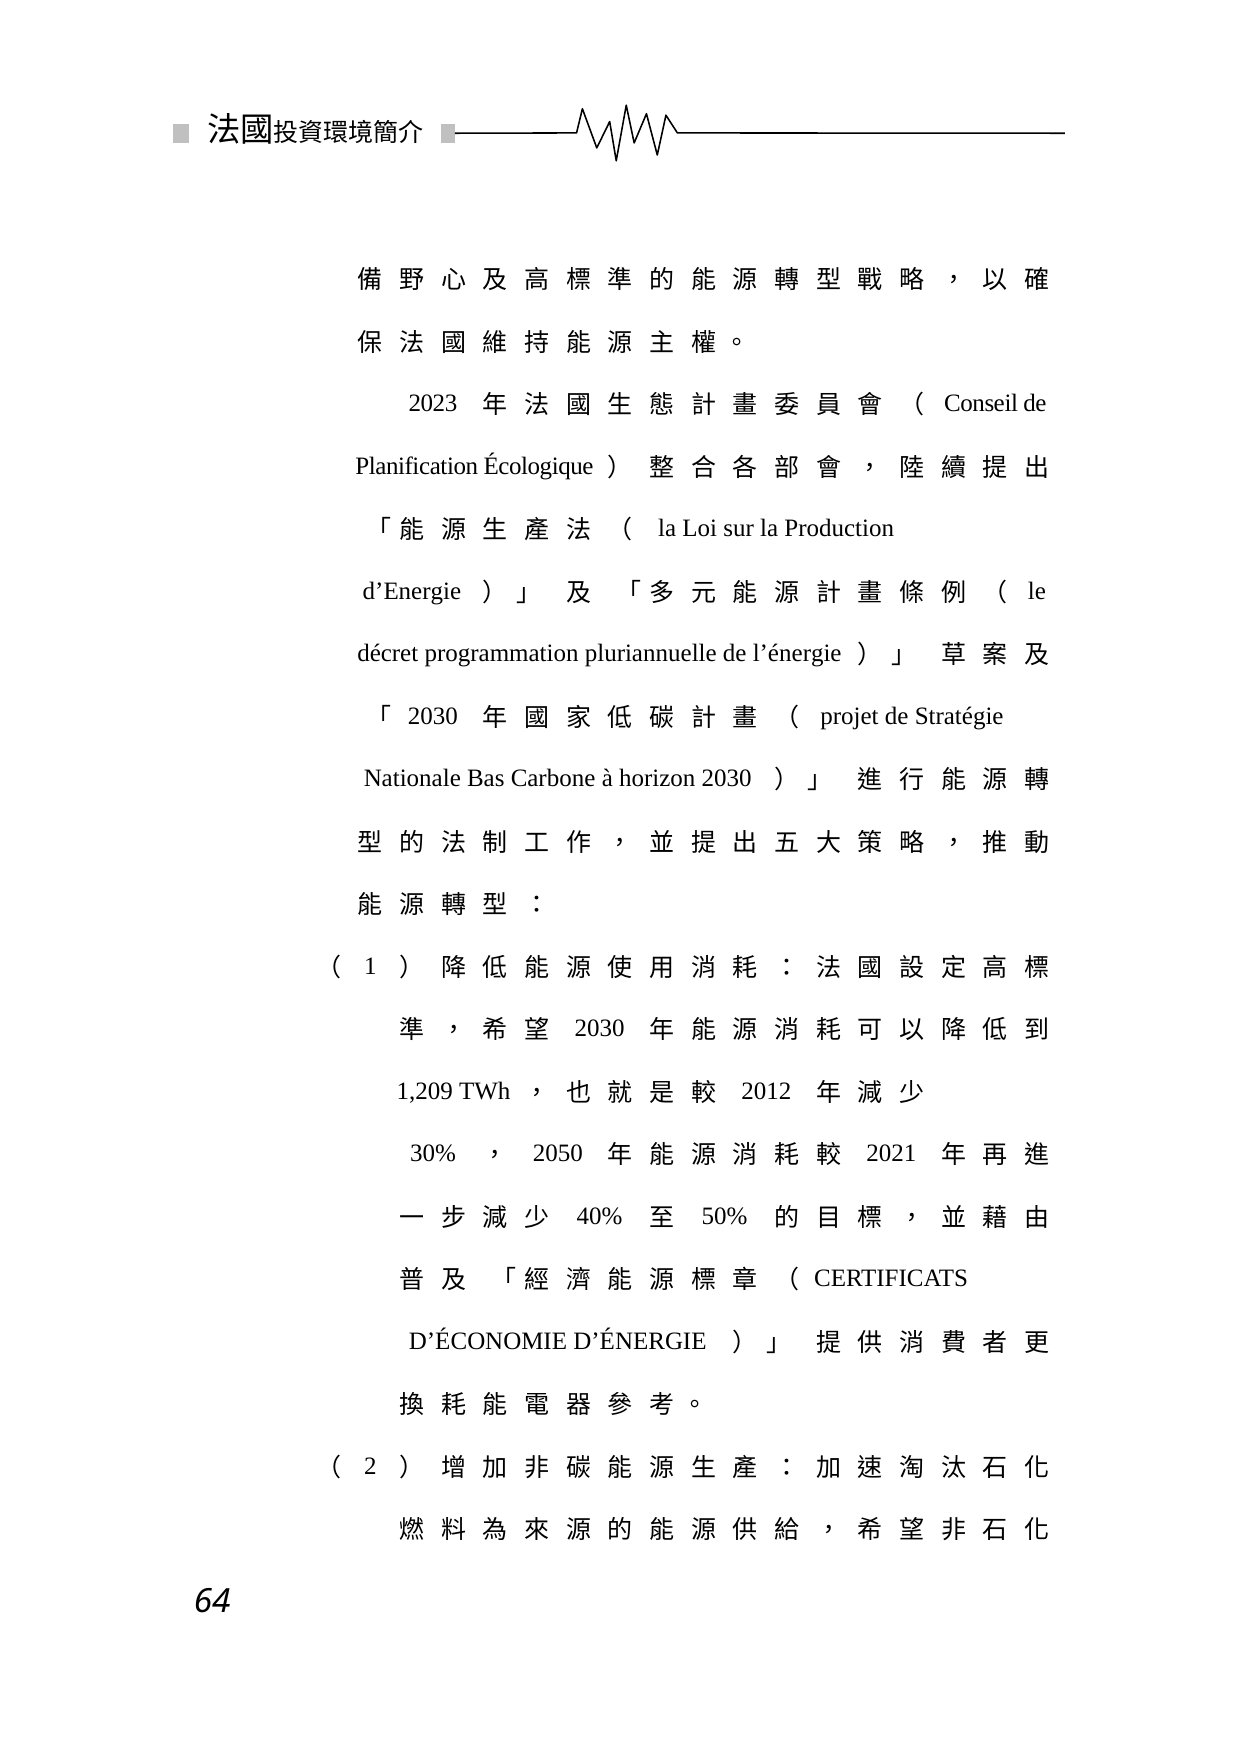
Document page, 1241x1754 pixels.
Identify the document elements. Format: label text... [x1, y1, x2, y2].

text 備野心及高標準的能源轉型戰略，以確保法國維持能源主權。 [330, 236, 1058, 361]
text （1）降低能源使用消耗：法國設定高標準，希望2030年能源消耗可以降低到1,209 TWh，也就是較2012年減少30%，2050年能源消耗較2021年再進一步減少40%至50%的目標，並藉由普及「經濟能源標章（CERTIFICATS D’ÉCONOMIE D’ÉNERGIE）」提供消費者更換耗能電器參考。 [306, 924, 1058, 1424]
text 2023年法國生態計畫委員會（Conseil de Planification Écologique）整合各部會，陸續提出「能源生產法（la Loi sur la Production d’Energie）」及「多元能源計畫條例（le décret programmation pluriannuelle de l’énergie）」草案及「2030年國家低碳計畫（projet de Stratégie Nationale Bas Carbone à horizon 2030）」進行能源轉型的法制工作，並提出五大策略，推動能源轉型： [330, 361, 1058, 924]
text （2）增加非碳能源生產：加速淘汰石化燃料為來源的能源供給，希望非石化 [306, 1424, 1058, 1549]
